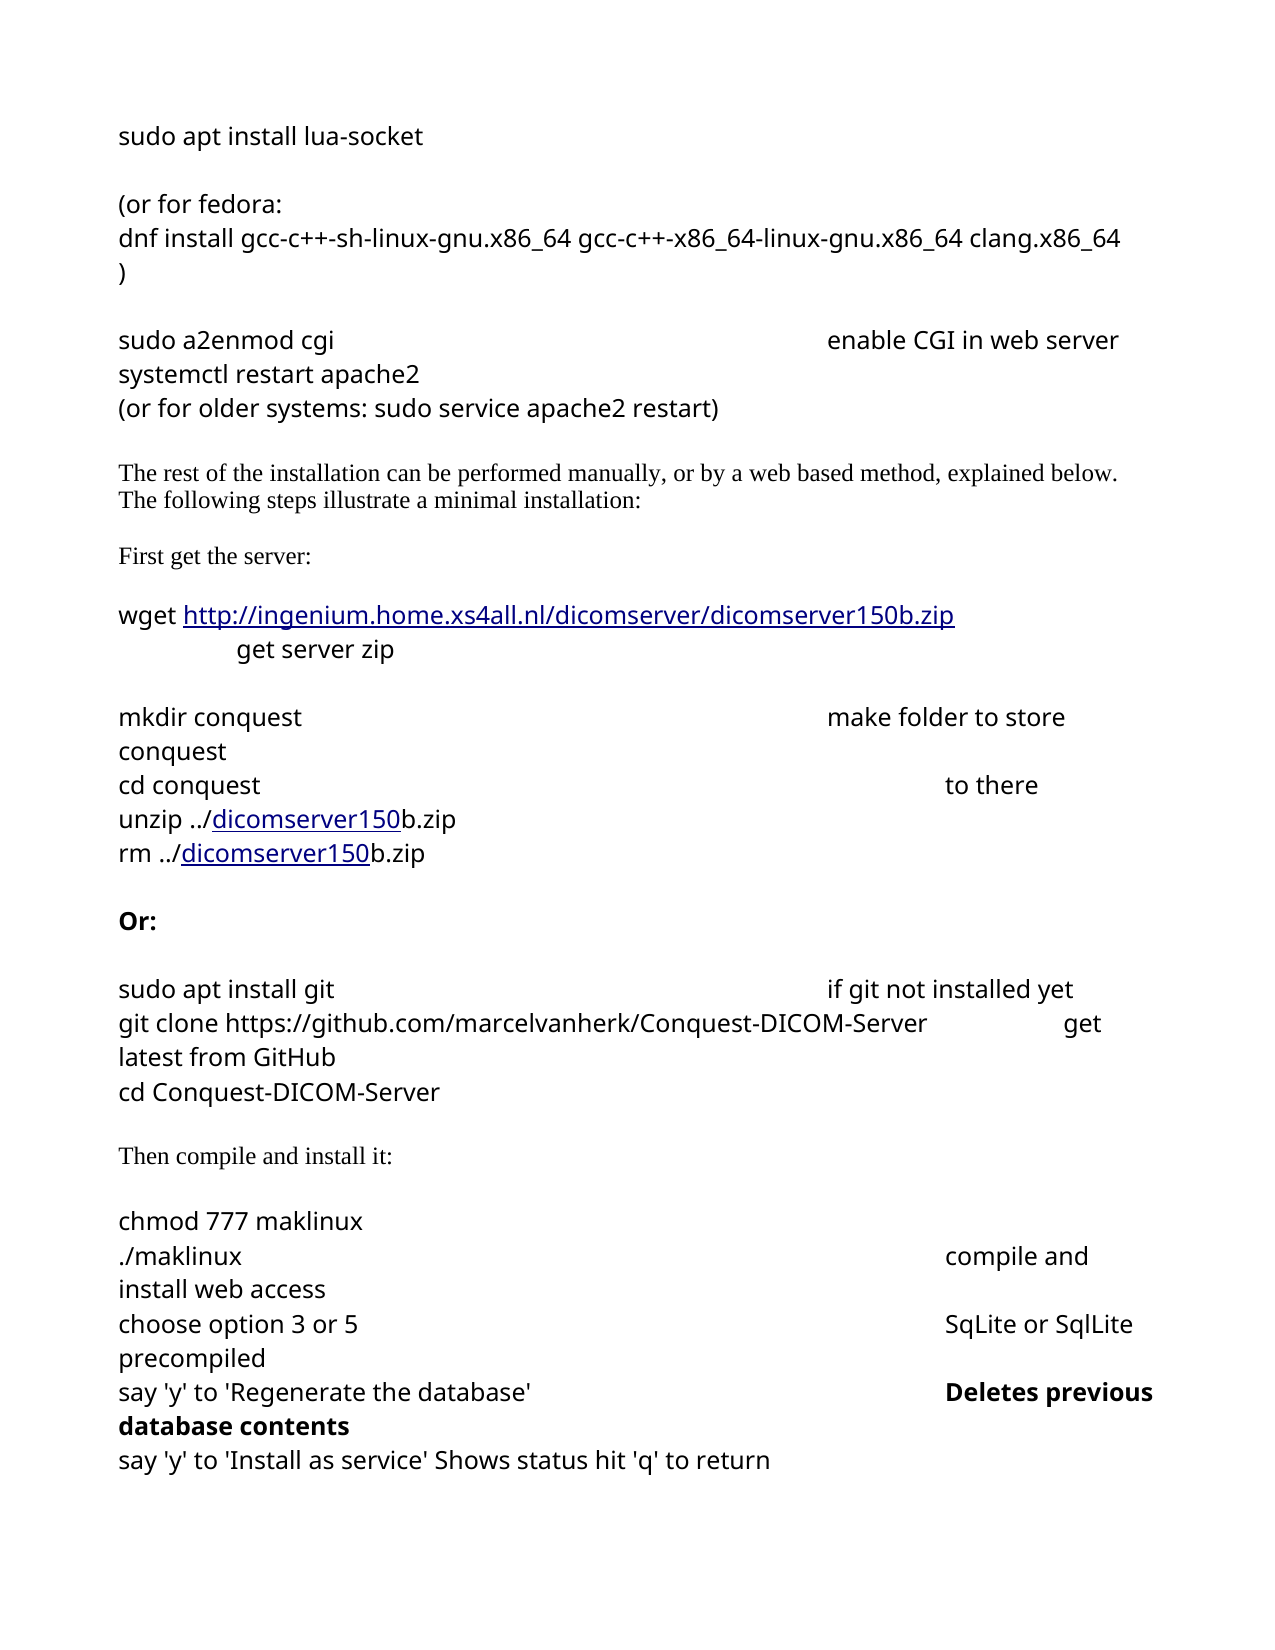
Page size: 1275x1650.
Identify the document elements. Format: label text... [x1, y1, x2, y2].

text ./maklinux compile and install web access [118, 1238, 1157, 1306]
text say 'y' to 'Regenerate the database' Deletes previous database contents [118, 1374, 1157, 1442]
text git clone https://github.com/marcelvanherk/Conquest-DICOM-Server get latest from GitHub [118, 1006, 1157, 1074]
text The rest of the installation can be performed manually, or by a web based method, explained below. The following steps illustrate a minimal installation: [118, 459, 1157, 514]
text sudo a2enmod cgi enable CGI in web server systemctl restart apache2 [118, 322, 1157, 391]
text say 'y' to 'Install as service' Shows status hit 'q' to return [118, 1442, 1157, 1477]
text chmod 777 maklinux [118, 1204, 1157, 1238]
text Then compile and install it: [118, 1142, 1157, 1170]
text choose option 3 or 5 SqLite or SqlLite precompiled [118, 1306, 1157, 1374]
text (or for older systems: sudo service apache2 restart) [118, 391, 1157, 425]
text unzip ../dicomserver150b.zip [118, 802, 1157, 836]
text mkdir conquest make folder to store conquest [118, 699, 1157, 768]
text (or for fedora: [118, 186, 1157, 220]
text cd Conquest-DICOM-Server [118, 1074, 1157, 1108]
text Or: [118, 904, 1157, 938]
text ) [118, 254, 1157, 288]
text dnf install gcc-c++-sh-linux-gnu.x86_64 gcc-c++-x86_64-linux-gnu.x86_64 clang.x86_64 [118, 220, 1157, 254]
text rm ../dicomserver150b.zip [118, 836, 1157, 870]
text wget http://ingenium.home.xs4all.nl/dicomserver/dicomserver150b.zip get server zip [118, 597, 1157, 665]
text First get the server: [118, 542, 1157, 569]
text sudo apt install lua-socket [118, 118, 1157, 152]
text cd conquest to there [118, 768, 1157, 802]
text sudo apt install git if git not installed yet [118, 972, 1157, 1006]
